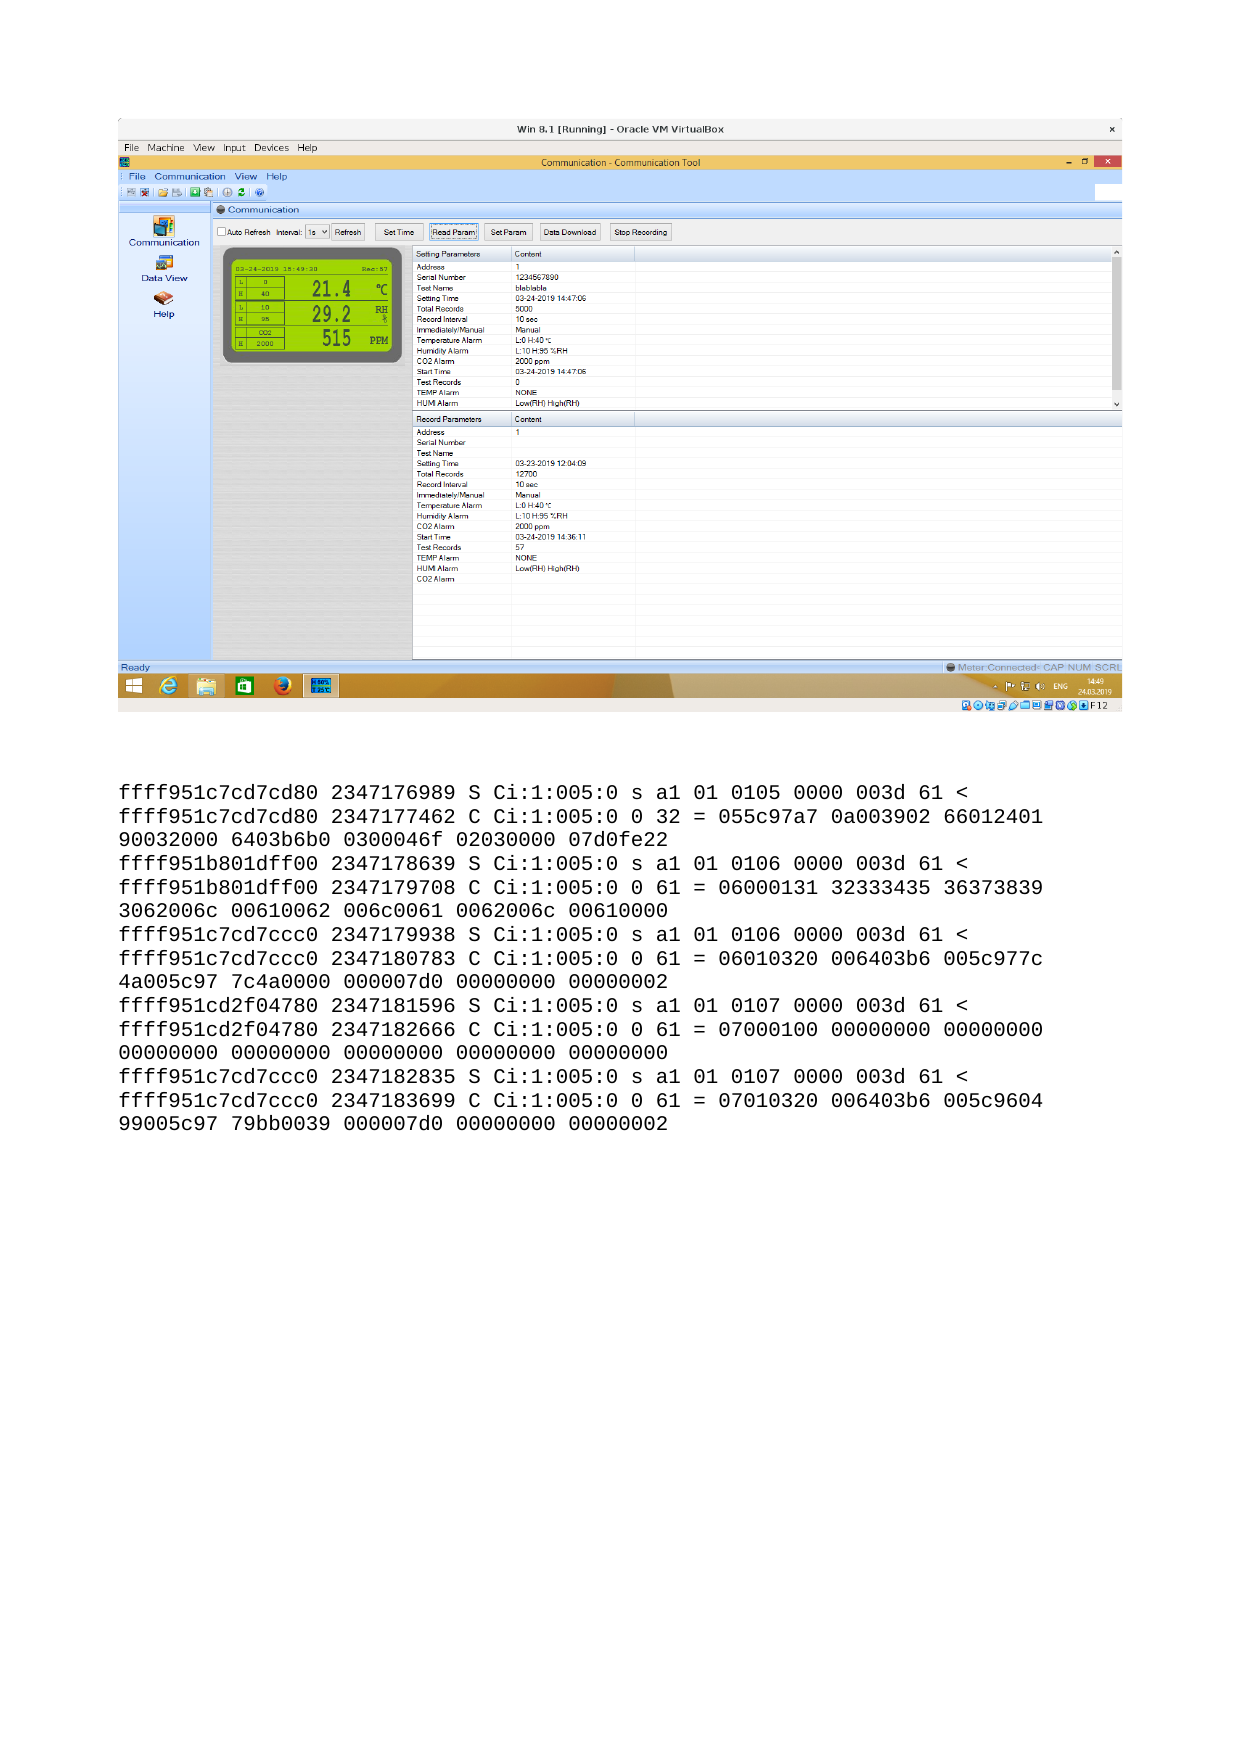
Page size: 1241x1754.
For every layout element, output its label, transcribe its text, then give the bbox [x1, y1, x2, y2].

text ffff951c7cd7ccc0 2347183699 C Ci:1:005:0 0 61 = 07010320 006403b6 005c9604 99005c97 79bb0039 000007d0 00000000 00000002 [118, 1089, 1122, 1137]
text ffff951c7cd7cd80 2347177462 C Ci:1:005:0 0 32 = 055c97a7 0a003902 66012401 90032000 6403b6b0 0300046f 02030000 07d0fe22 [118, 806, 1122, 853]
text ffff951c7cd7ccc0 2347179938 S Ci:1:005:0 s a1 01 0106 0000 003d 61 < [118, 924, 1122, 948]
text ffff951c7cd7cd80 2347176989 S Ci:1:005:0 s a1 01 0105 0000 003d 61 < [118, 782, 1122, 806]
picture [118, 118, 1123, 712]
text ffff951b801dff00 2347179708 C Ci:1:005:0 0 61 = 06000131 32333435 36373839 3062006c 00610062 006c0061 0062006c 00610000 [118, 877, 1122, 924]
text ffff951c7cd7ccc0 2347180783 C Ci:1:005:0 0 61 = 06010320 006403b6 005c977c 4a005c97 7c4a0000 000007d0 00000000 00000002 [118, 948, 1122, 995]
text ffff951b801dff00 2347178639 S Ci:1:005:0 s a1 01 0106 0000 003d 61 < [118, 853, 1122, 877]
text ffff951c7cd7ccc0 2347182835 S Ci:1:005:0 s a1 01 0107 0000 003d 61 < [118, 1066, 1122, 1089]
text ffff951cd2f04780 2347182666 C Ci:1:005:0 0 61 = 07000100 00000000 00000000 00000000 00000000 00000000 00000000 00000000 [118, 1019, 1122, 1066]
text ffff951cd2f04780 2347181596 S Ci:1:005:0 s a1 01 0107 0000 003d 61 < [118, 995, 1122, 1019]
